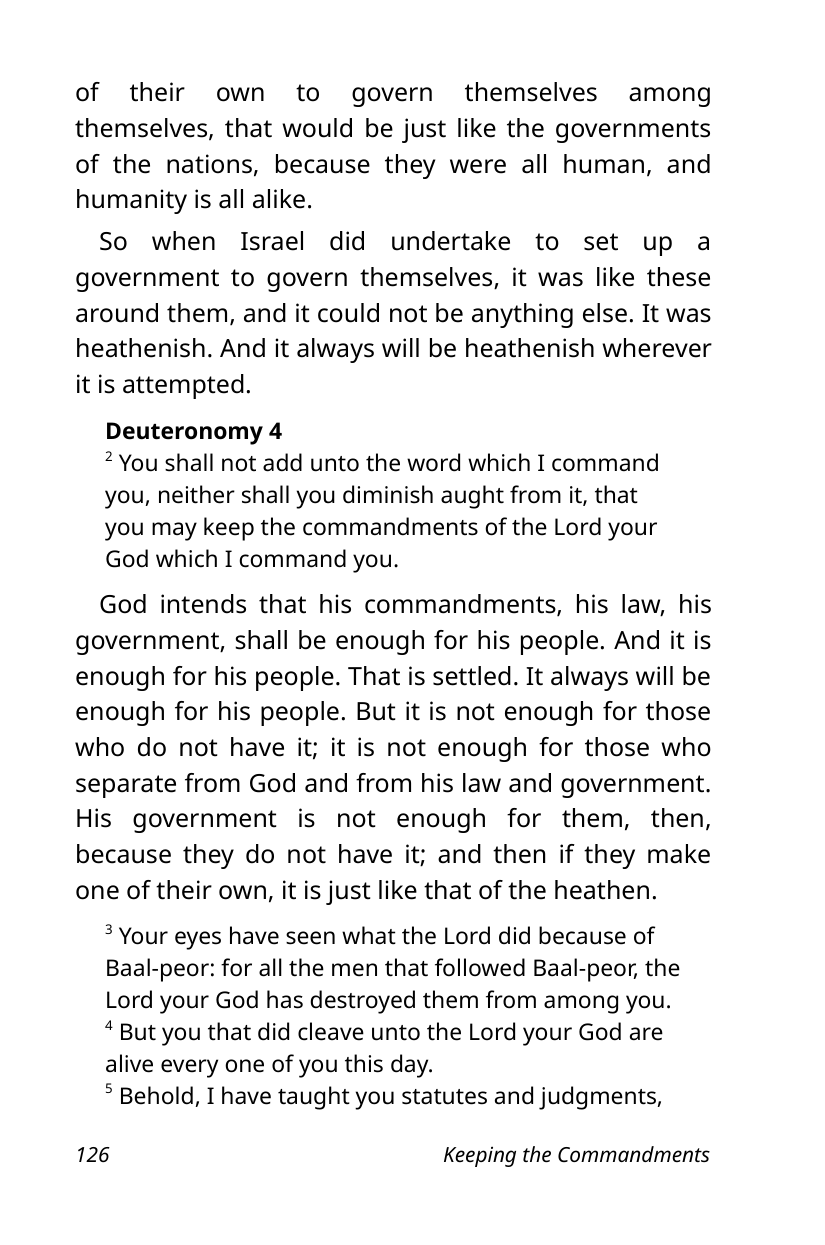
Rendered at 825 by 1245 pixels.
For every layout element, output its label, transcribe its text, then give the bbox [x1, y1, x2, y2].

text of their own to govern themselves among themselves, that would be just like the governments of the nations, because they were all human, and humanity is all alike. [75, 75, 712, 216]
text Deuteronomy 4 [105, 414, 712, 446]
text 4 But you that did cleave unto the Lord your God are alive every one of you this day. [105, 1016, 682, 1079]
text 2 You shall not add unto the word which I command you, neither shall you diminish aught from it, that you may keep the commandments of the Lord your God which I command you. [105, 447, 682, 574]
text 3 Your eyes have seen what the Lord did because of Baal-peor: for all the men that followed Baal-peor, the Lord your God has destroyed them from among you. [105, 920, 682, 1015]
text So when Israel did undertake to set up a government to govern themselves, it was like these around them, and it could not be anything else. It was heathenish. And it always will be heathenish wherever it is attempted. [75, 224, 712, 401]
text 5 Behold, I have taught you statutes and judgments, [105, 1080, 682, 1111]
text God intends that his commandments, his law, his government, shall be enough for his people. And it is enough for his people. That is settled. It always will be enough for his people. But it is not enough for those who do not have it; it is not enough for those who separate from God and from his law and government. His government is not enough for them, then, because they do not have it; and then if they make one of their own, it is just like that of the heathen. [75, 587, 712, 907]
